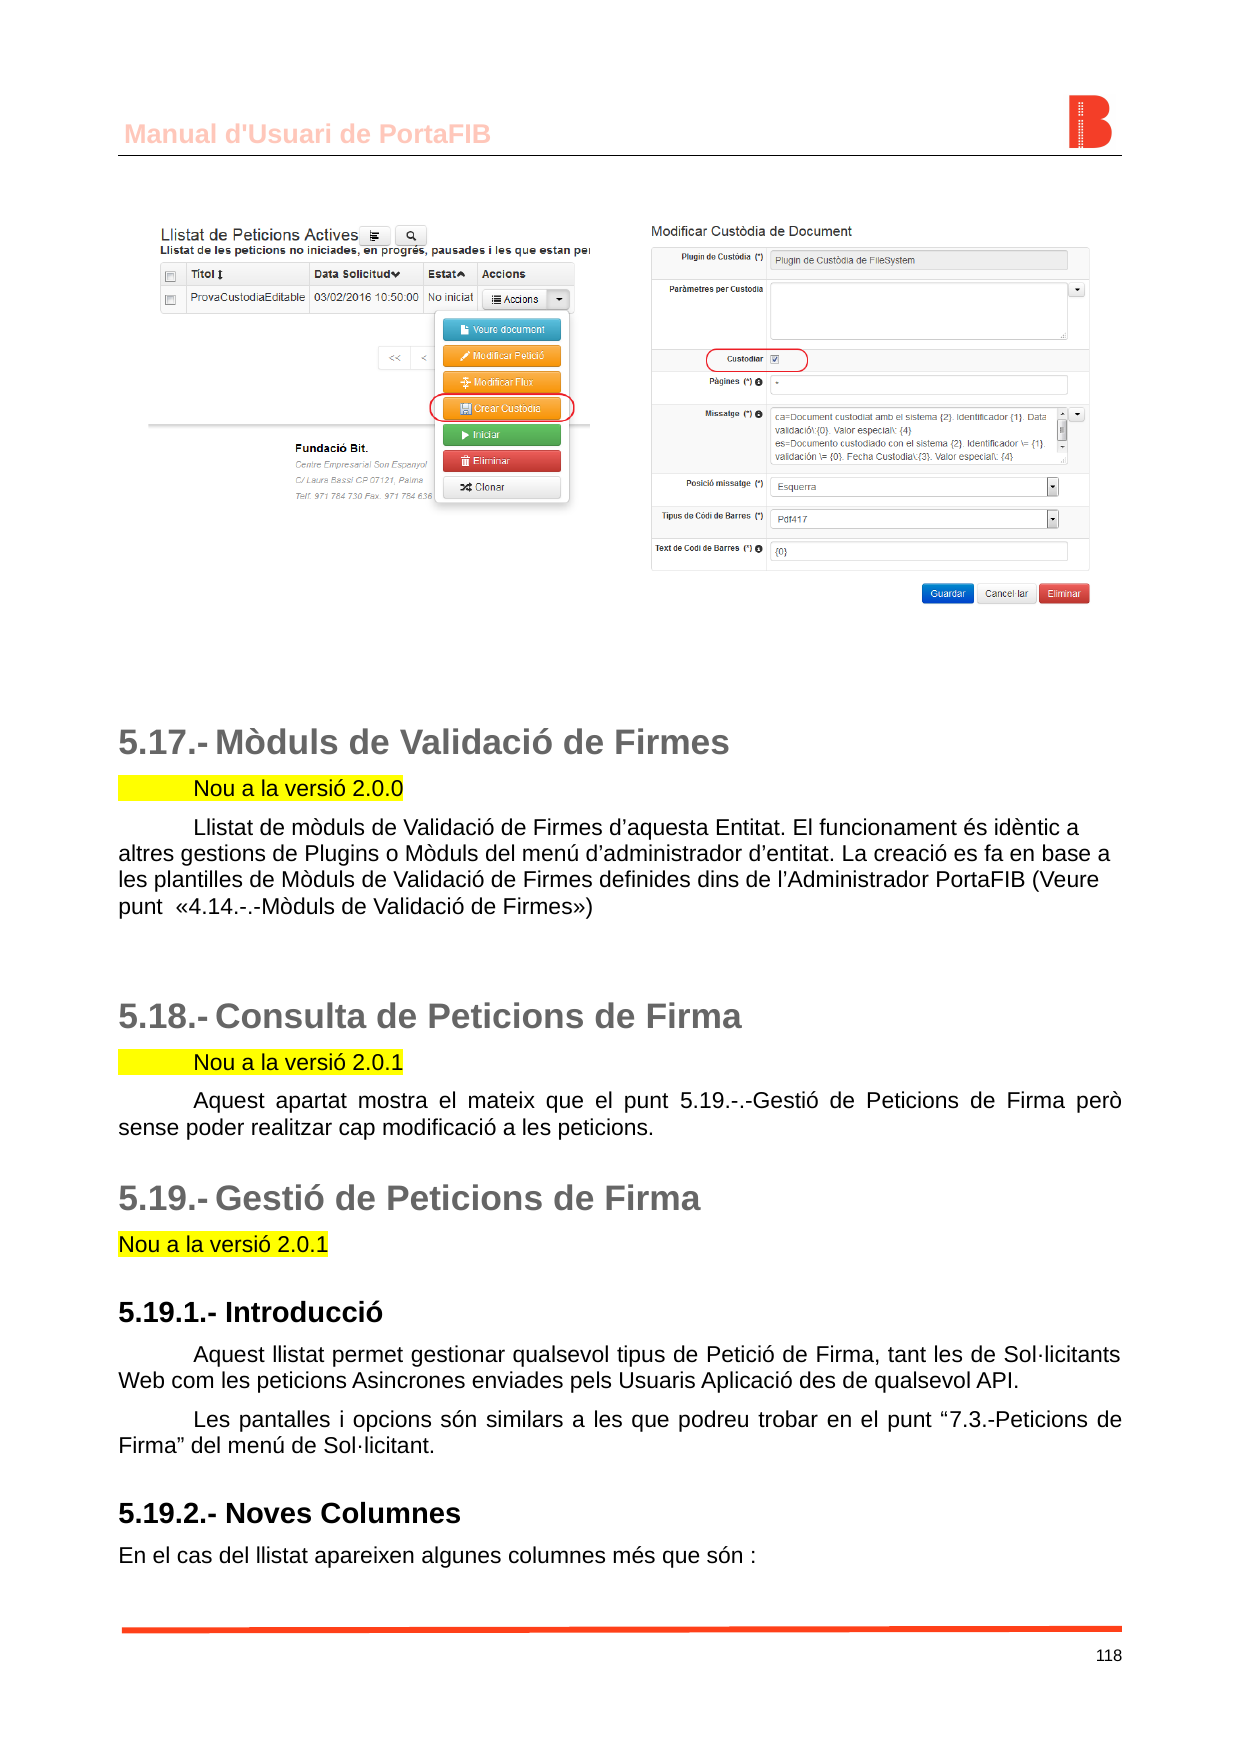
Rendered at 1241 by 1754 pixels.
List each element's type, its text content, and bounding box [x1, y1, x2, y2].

text Llistat de mòduls de Validació de Firmes d’aquesta Entitat. El funcionament és idèntic a altres gestions de Plugins o Mòduls del menú d’administrador d’entitat. La creació es fa en base a les plantilles de Mòduls de Validació de Firmes definides dins de l’Administrador PortaFIB (Veure punt «4.14.-Mòduls de Validació de Firmes») [118, 813, 1122, 919]
picture [148, 221, 590, 522]
table_cell [118, 216, 620, 640]
text Nou a la versió 2.0.1 [118, 1231, 1122, 1257]
picture [1063, 94, 1117, 150]
text Nou a la versió 2.0.0 [118, 775, 1122, 801]
subtitle Consulta de Peticions de Firma [118, 995, 1122, 1036]
subtitle Introducció [118, 1295, 1122, 1328]
subtitle Noves Columnes [118, 1496, 1122, 1530]
subtitle Gestió de Peticions de Firma [118, 1178, 1122, 1218]
table_cell [620, 216, 1122, 640]
text En el cas del llistat apareixen algunes columnes més que són : [118, 1542, 1122, 1568]
picture [649, 221, 1093, 609]
subtitle Mòduls de Validació de Firmes [118, 721, 1122, 762]
text Aquest apartat mostra el mateix que el punt 5.19.-Gestió de Peticions de Firma però sense poder realitzar cap modificació a les peticions. [118, 1087, 1122, 1140]
text Nou a la versió 2.0.1 [118, 1048, 1122, 1075]
text Les pantalles i opcions són similars a les que podreu trobar en el punt “7.3Peticions de Firma” del menú de Sol·licitant. [118, 1406, 1122, 1459]
text Aquest llistat permet gestionar qualsevol tipus de Petició de Firma, tant les de Sol·licitants Web com les peticions Asincrones enviades pels Usuaris Aplicació des de qualsevol API. [118, 1341, 1122, 1393]
